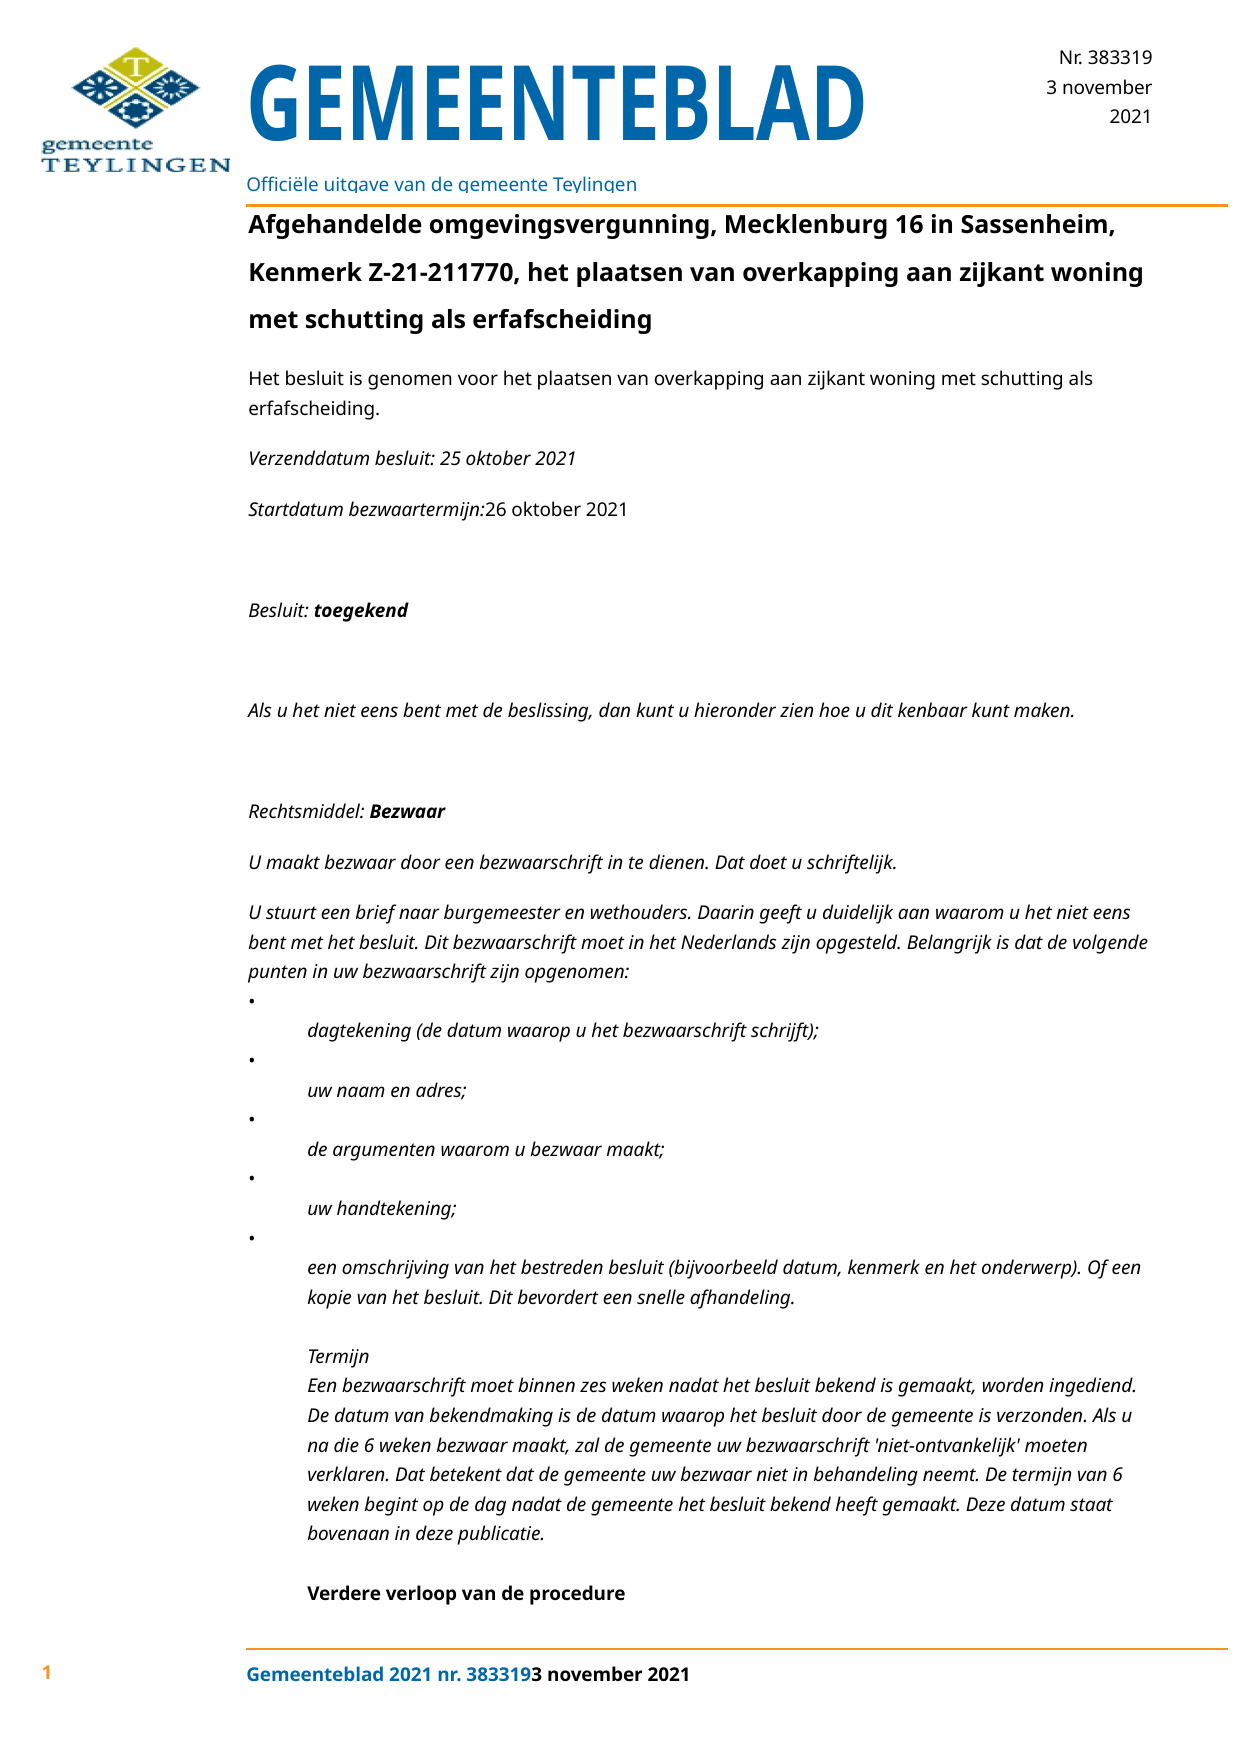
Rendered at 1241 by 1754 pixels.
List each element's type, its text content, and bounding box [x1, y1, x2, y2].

text Afgehandelde omgevingsvergunning, Mecklenburg 16 in Sassenheim, Kenmerk Z-21-211770, het plaatsen van overkapping aan zijkant woning met schutting als erfafscheiding [248, 207, 1152, 336]
list de argumenten waarom u bezwaar maakt; [248, 1136, 1152, 1162]
picture [41, 47, 231, 172]
list uw handtekening; [248, 1195, 1152, 1221]
list een omschrijving van het bestreden besluit (bijvoorbeeld datum, kenmerk en het onderwerp). Of een kopie van het besluit. Dit bevordert een snelle afhandeling. [248, 1254, 1152, 1309]
text Als u het niet eens bent met de beslissing, dan kunt u hieronder zien hoe u dit kenbaar kunt maken. [248, 698, 1152, 723]
text Het besluit is genomen voor het plaatsen van overkapping aan zijkant woning met schutting als erfafscheiding. [248, 366, 1152, 421]
list Verdere verloop van de procedure [248, 1580, 1152, 1605]
text Besluit: toegekend [248, 597, 1152, 622]
text U maakt bezwaar door een bezwaarschrift in te dienen. Dat doet u schriftelijk. [248, 849, 1152, 874]
list Een bezwaarschrift moet binnen zes weken nadat het besluit bekend is gemaakt, worden ingediend. De datum van bekendmaking is de datum waarop het besluit door de gemeente is verzonden. Als u na die 6 weken bezwaar maakt, zal de gemeente uw bezwaarschrift 'niet-ontvankelijk' moeten verklaren. Dat betekent dat de gemeente uw bezwaar niet in behandeling neemt. De termijn van 6 weken begint op de dag nadat de gemeente het besluit bekend heeft gemaakt. Deze datum staat bovenaan in deze publicatie. [248, 1373, 1152, 1546]
list dagtekening (de datum waarop u het bezwaarschrift schrijft); [248, 1018, 1152, 1043]
text Rechtsmiddel: Bezwaar [248, 798, 1152, 824]
list uw naam en adres; [248, 1077, 1152, 1102]
text Verzenddatum besluit: 25 oktober 2021 [248, 446, 1152, 471]
text U stuurt een brief naar burgemeester en wethouders. Daarin geeft u duidelijk aan waarom u het niet eens bent met het besluit. Dit bezwaarschrift moet in het Nederlands zijn opgesteld. Belangrijk is dat de volgende punten in uw bezwaarschrift zijn opgenomen: [248, 899, 1152, 984]
text Startdatum bezwaartermijn:26 oktober 2021 [248, 496, 1152, 522]
list Termijn [248, 1343, 1152, 1369]
